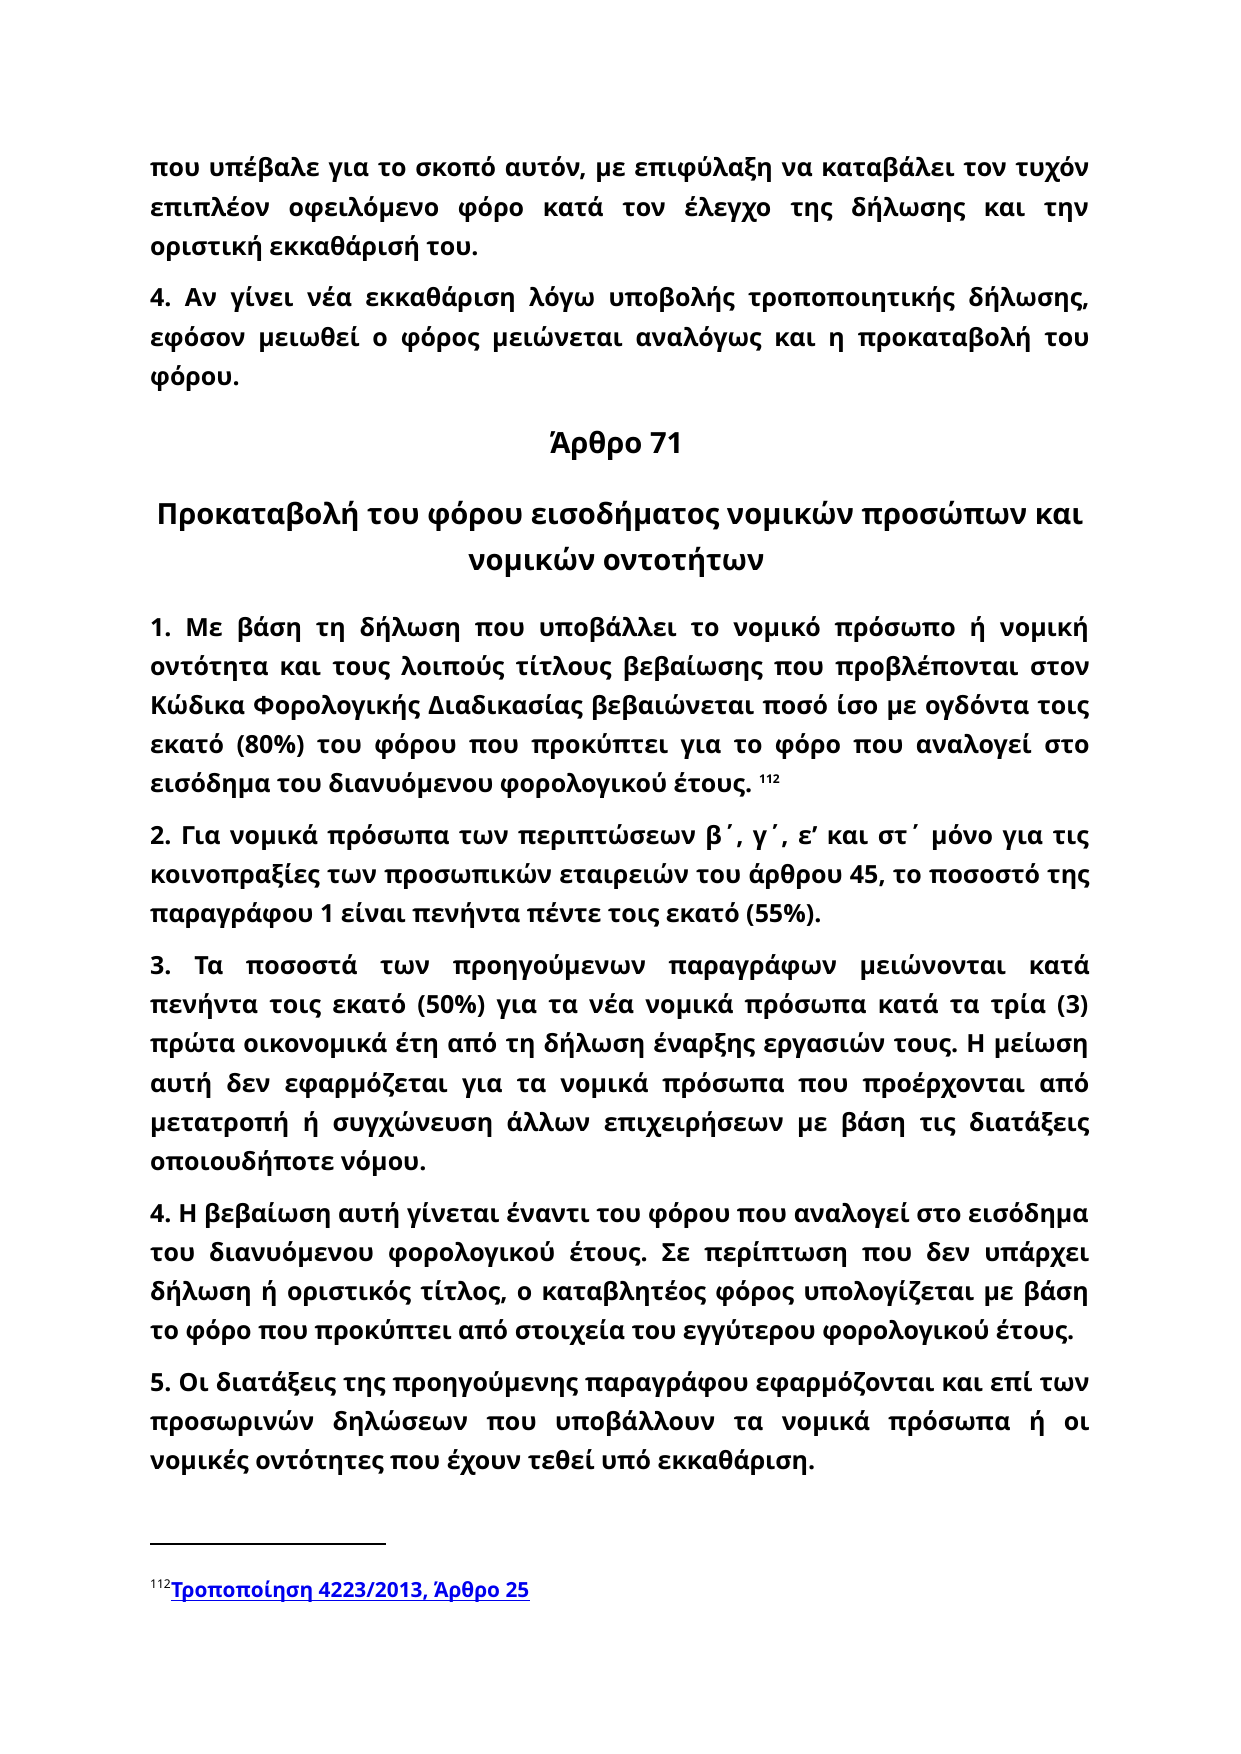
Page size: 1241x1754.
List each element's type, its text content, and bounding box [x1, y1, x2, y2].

text 4. Αν γίνει νέα εκκαθάριση λόγω υποβολής τροποποιητικής δήλωσης, εφόσον μειωθεί ο φόρος μειώνεται αναλόγως και η προκαταβολή του φόρου. [150, 280, 1090, 392]
text Τροποποίηση 4223/2013, Άρθρο 25 [150, 1576, 1090, 1604]
text 3. Τα ποσοστά των προηγούμενων παραγράφων μειώνονται κατά πενήντα τοις εκατό (50%) για τα νέα νομικά πρόσωπα κατά τα τρία (3) πρώτα οικονομικά έτη από τη δήλωση έναρξης εργασιών τους. Η μείωση αυτή δεν εφαρμόζεται για τα νομικά πρόσωπα που προέρχονται από μετατροπή ή συγχώνευση άλλων επιχειρήσεων με βάση τις διατάξεις οποιουδήποτε νόμου. [150, 948, 1090, 1178]
text 4. Η βεβαίωση αυτή γίνεται έναντι του φόρου που αναλογεί στο εισόδημα του διανυόμενου φορολογικού έτους. Σε περίπτωση που δεν υπάρχει δήλωση ή οριστικός τίτλος, ο καταβλητέος φόρος υπολογίζεται με βάση το φόρο που προκύπτει από στοιχεία του εγγύτερου φορολογικού έτους. [150, 1195, 1090, 1347]
subtitle Άρθρο 71 [150, 422, 1090, 462]
text που υπέβαλε για το σκοπό αυτόν, με επιφύλαξη να καταβάλει τον τυχόν επιπλέον οφειλόμενο φόρο κατά τον έλεγχο της δήλωσης και την οριστική εκκαθάρισή του. [150, 150, 1090, 262]
subtitle Προκαταβολή του φόρου εισοδήματος νομικών προσώπων και νομικών οντοτήτων [150, 493, 1090, 578]
text 5. Οι διατάξεις της προηγούμενης παραγράφου εφαρμόζονται και επί των προσωρινών δηλώσεων που υποβάλλουν τα νομικά πρόσωπα ή οι νομικές οντότητες που έχουν τεθεί υπό εκκαθάριση. [150, 1364, 1090, 1477]
text 1. Με βάση τη δήλωση που υποβάλλει το νομικό πρόσωπο ή νομική οντότητα και τους λοιπούς τίτλους βεβαίωσης που προβλέπονται στον Κώδικα Φορολογικής Διαδικασίας βεβαιώνεται ποσό ίσο με ογδόντα τοις εκατό (80%) του φόρου που προκύπτει για το φόρο που αναλογεί στο εισόδημα του διανυόμενου φορολογικού έτους. [150, 609, 1090, 800]
text 2. Για νομικά πρόσωπα των περιπτώσεων β΄, γ΄, ε’ και στ΄ μόνο για τις κοινοπραξίες των προσωπικών εταιρειών του άρθρου 45, το ποσοστό της παραγράφου 1 είναι πενήντα πέντε τοις εκατό (55%). [150, 818, 1090, 930]
